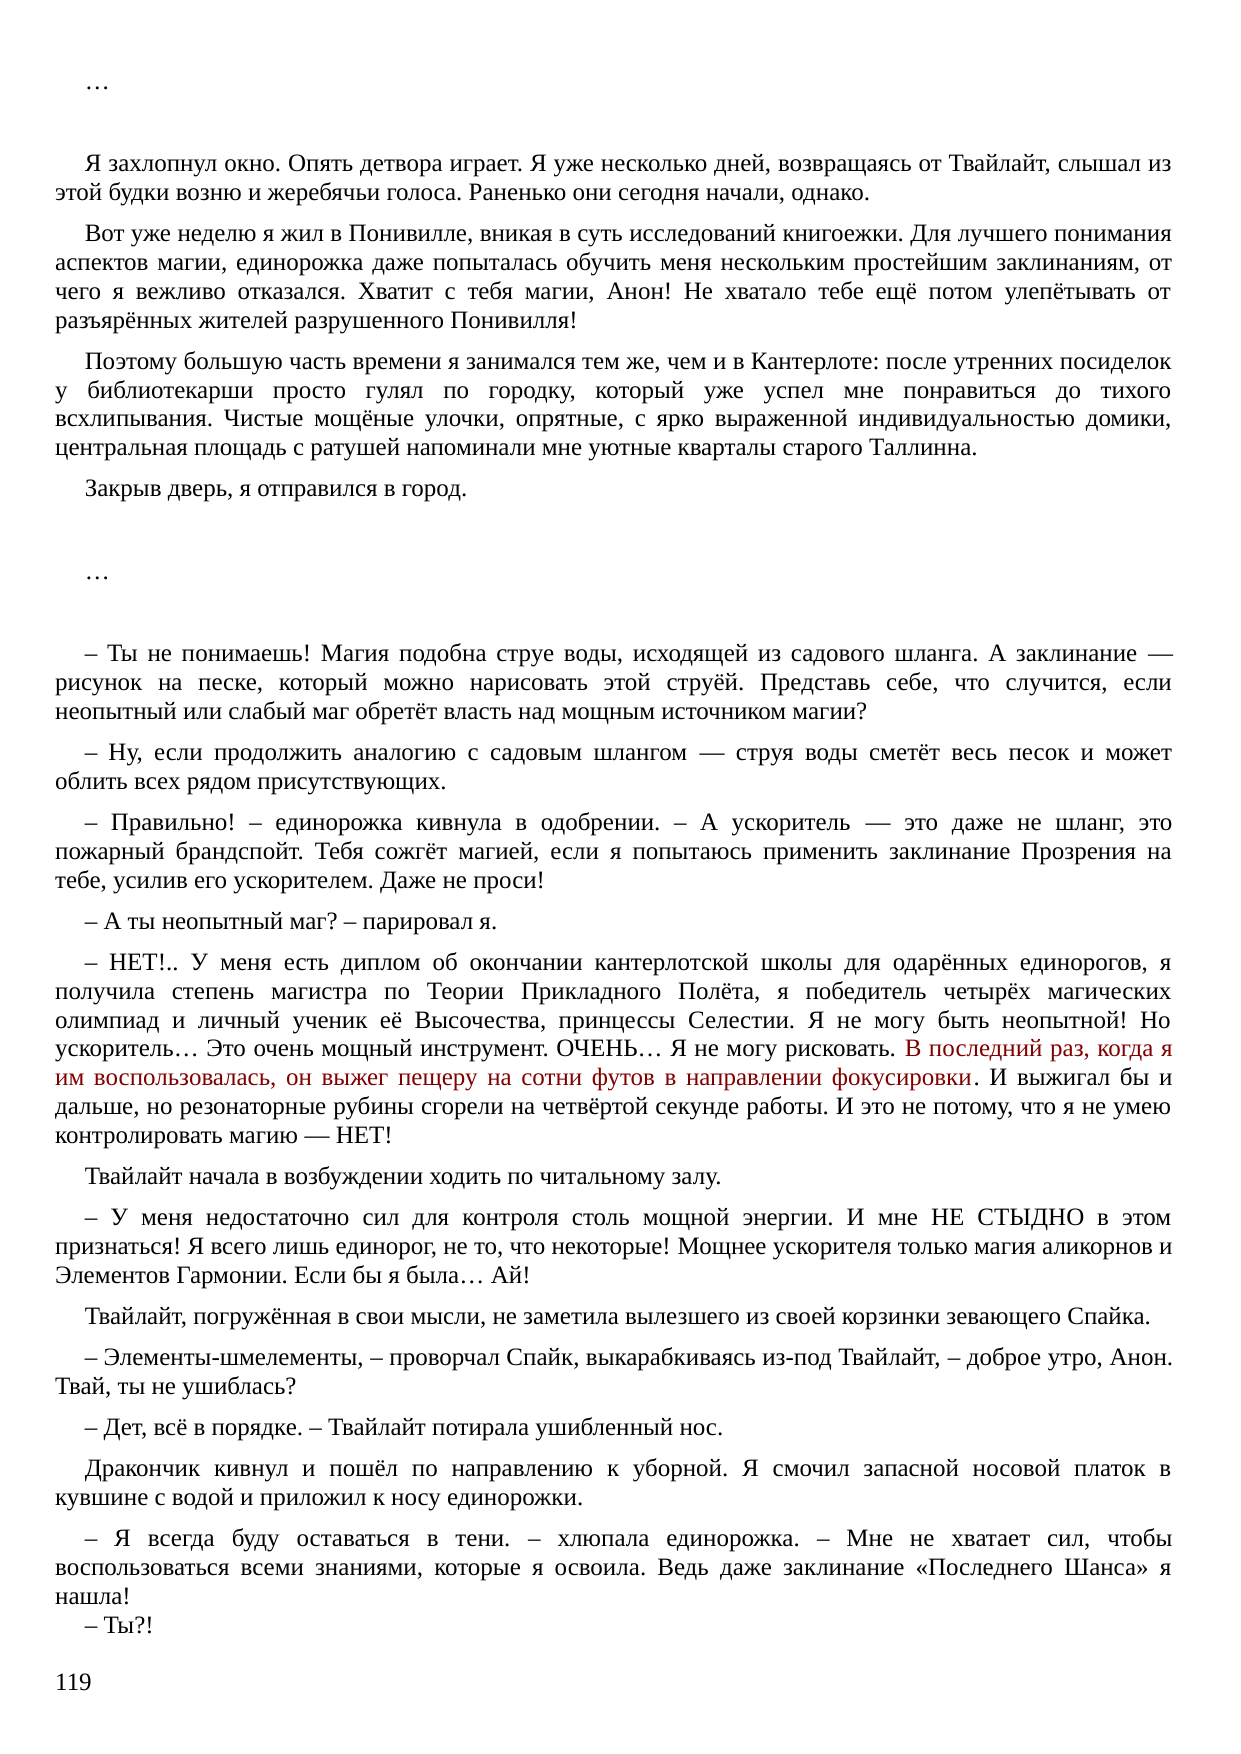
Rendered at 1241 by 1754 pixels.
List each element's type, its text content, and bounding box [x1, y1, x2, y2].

text – Ну, если продолжить аналогию с садовым шлангом — струя воды сметёт весь песок и может облить всех рядом присутствующих. [55, 737, 1173, 795]
text Закрыв дверь, я отправился в город. [55, 473, 1173, 502]
text Твайлайт, погружённая в свои мысли, не заметила вылезшего из своей корзинки зевающего Спайка. [55, 1301, 1173, 1330]
text – Дет, всё в порядке. – Твайлайт потирала ушибленный нос. [55, 1412, 1173, 1441]
text Поэтому большую часть времени я занимался тем же, чем и в Кантерлоте: после утренних посиделок у библиотекарши просто гулял по городку, который уже успел мне понравиться до тихого всхлипывания. Чистые мощёные улочки, опрятные, с ярко выраженной индивидуальностью домики, центральная площадь с ратушей напоминали мне уютные кварталы старого Таллинна. [55, 346, 1173, 461]
text – Ты?! [55, 1610, 1173, 1638]
text … [55, 66, 1173, 95]
text – У меня недостаточно сил для контроля столь мощной энергии. И мне НЕ СТЫДНО в этом признаться! Я всего лишь единорог, не то, что некоторые! Мощнее ускорителя только магия аликорнов и Элементов Гармонии. Если бы я была… Ай! [55, 1202, 1173, 1288]
text – А ты неопытный маг? – парировал я. [55, 906, 1173, 935]
text – Элементы-шмелементы, – проворчал Спайк, выкарабкиваясь из-под Твайлайт, – доброе утро, Анон. Твай, ты не ушиблась? [55, 1342, 1173, 1400]
text … [55, 556, 1173, 585]
text Я захлопнул окно. Опять детвора играет. Я уже несколько дней, возвращаясь от Твайлайт, слышал из этой будки возню и жеребячьи голоса. Раненько они сегодня начали, однако. [55, 148, 1173, 206]
text – Ты не понимаешь! Магия подобна струе воды, исходящей из садового шланга. А заклинание — рисунок на песке, который можно нарисовать этой струёй. Представь себе, что случится, если неопытный или слабый маг обретёт власть над мощным источником магии? [55, 638, 1173, 725]
text Твайлайт начала в возбуждении ходить по читальному залу. [55, 1161, 1173, 1190]
text Вот уже неделю я жил в Понивилле, вникая в суть исследований книгоежки. Для лучшего понимания аспектов магии, единорожка даже попыталась обучить меня нескольким простейшим заклинаниям, от чего я вежливо отказался. Хватит с тебя магии, Анон! Не хватало тебе ещё потом улепётывать от разъярённых жителей разрушенного Понивилля! [55, 218, 1173, 333]
text – НЕТ!.. У меня есть диплом об окончании кантерлотской школы для одарённых единорогов, я получила степень магистра по Теории Прикладного Полёта, я победитель четырёх магических олимпиад и личный ученик её Высочества, принцессы Селестии. Я не могу быть неопытной! Но ускоритель… Это очень мощный инструмент. ОЧЕНЬ… Я не могу рисковать. В последний раз, когда я им воспользовалась, он выжег пещеру на сотни футов в направлении фокусировки. И выжигал бы и дальше, но резонаторные рубины сгорели на четвёртой секунде работы. И это не потому, что я не умею контролировать магию — НЕТ! [55, 947, 1173, 1148]
text – Я всегда буду оставаться в тени. – хлюпала единорожка. – Мне не хватает сил, чтобы воспользоваться всеми знаниями, которые я освоила. Ведь даже заклинание «Последнего Шанса» я нашла! [55, 1523, 1173, 1610]
text Дракончик кивнул и пошёл по направлению к уборной. Я смочил запасной носовой платок в кувшине с водой и приложил к носу единорожки. [55, 1453, 1173, 1511]
text – Правильно! – единорожка кивнула в одобрении. – А ускоритель — это даже не шланг, это пожарный брандспойт. Тебя сожгёт магией, если я попытаюсь применить заклинание Прозрения на тебе, усилив его ускорителем. Даже не проси! [55, 807, 1173, 893]
